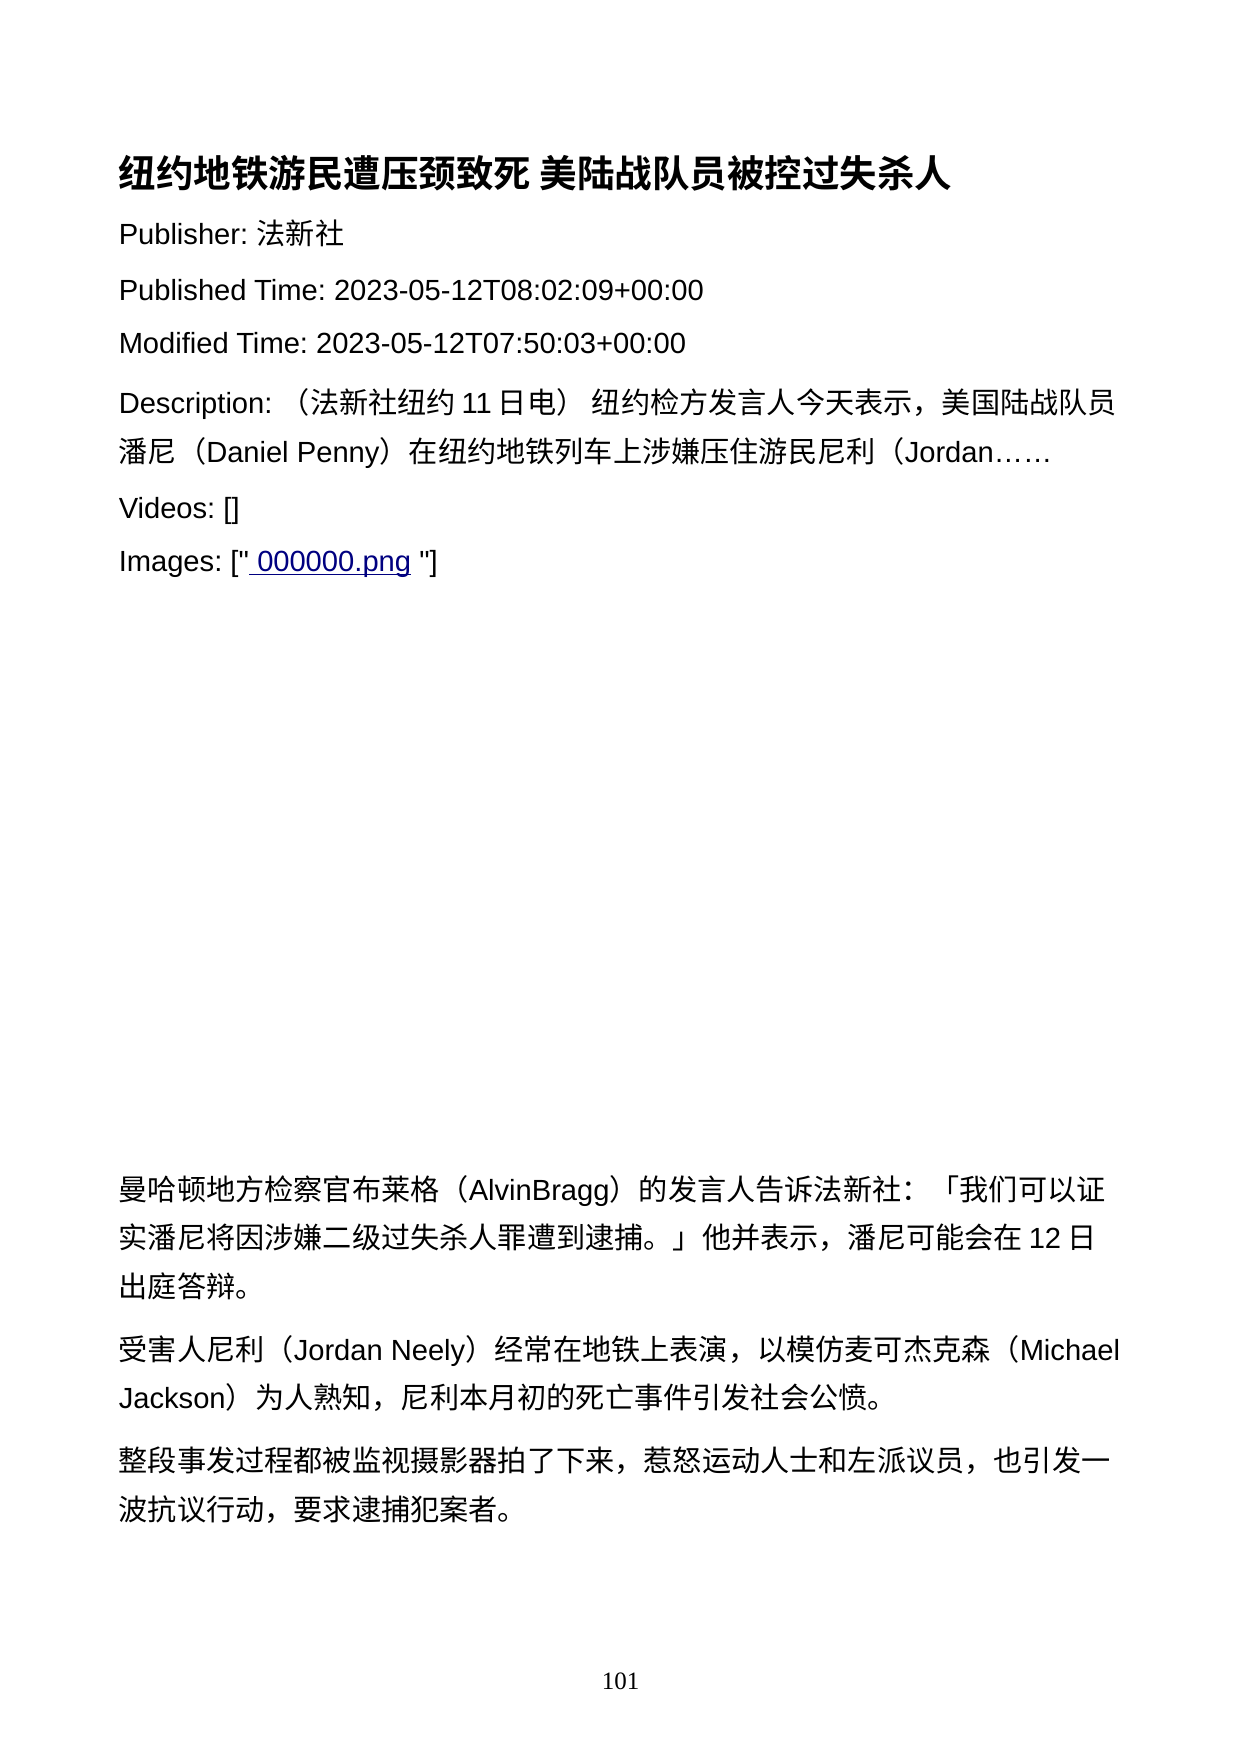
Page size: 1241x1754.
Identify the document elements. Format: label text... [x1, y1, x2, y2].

text Videos: [] [118, 491, 1122, 525]
text Publisher: 法新社 [118, 210, 1122, 253]
text Published Time: 2023-05-12T08:02:09+00:00 [118, 273, 1122, 307]
text 曼哈顿地方检察官布莱格（AlvinBragg）的发言人告诉法新社：「我们可以证实潘尼将因涉嫌二级过失杀人罪遭到逮捕。」他并表示，潘尼可能会在12日出庭答辩。 [118, 1166, 1122, 1305]
text Modified Time: 2023-05-12T07:50:03+00:00 [118, 327, 1122, 360]
text 整段事发过程都被监视摄影器拍了下来，惹怒运动人士和左派议员，也引发一波抗议行动，要求逮捕犯案者。 [118, 1438, 1122, 1529]
text 受害人尼利（Jordan Neely）经常在地铁上表演，以模仿麦可杰克森（Michael Jackson）为人熟知，尼利本月初的死亡事件引发社会公愤。 [118, 1326, 1122, 1417]
subtitle 纽约地铁游民遭压颈致死 美陆战队员被控过失杀人 [118, 143, 1122, 198]
text Images: [" 000000.png "] [118, 544, 1122, 578]
text Description: （法新社纽约11日电） 纽约检方发言人今天表示，美国陆战队员潘尼（Daniel Penny）在纽约地铁列车上涉嫌压住游民尼利（Jordan…… [118, 380, 1122, 471]
